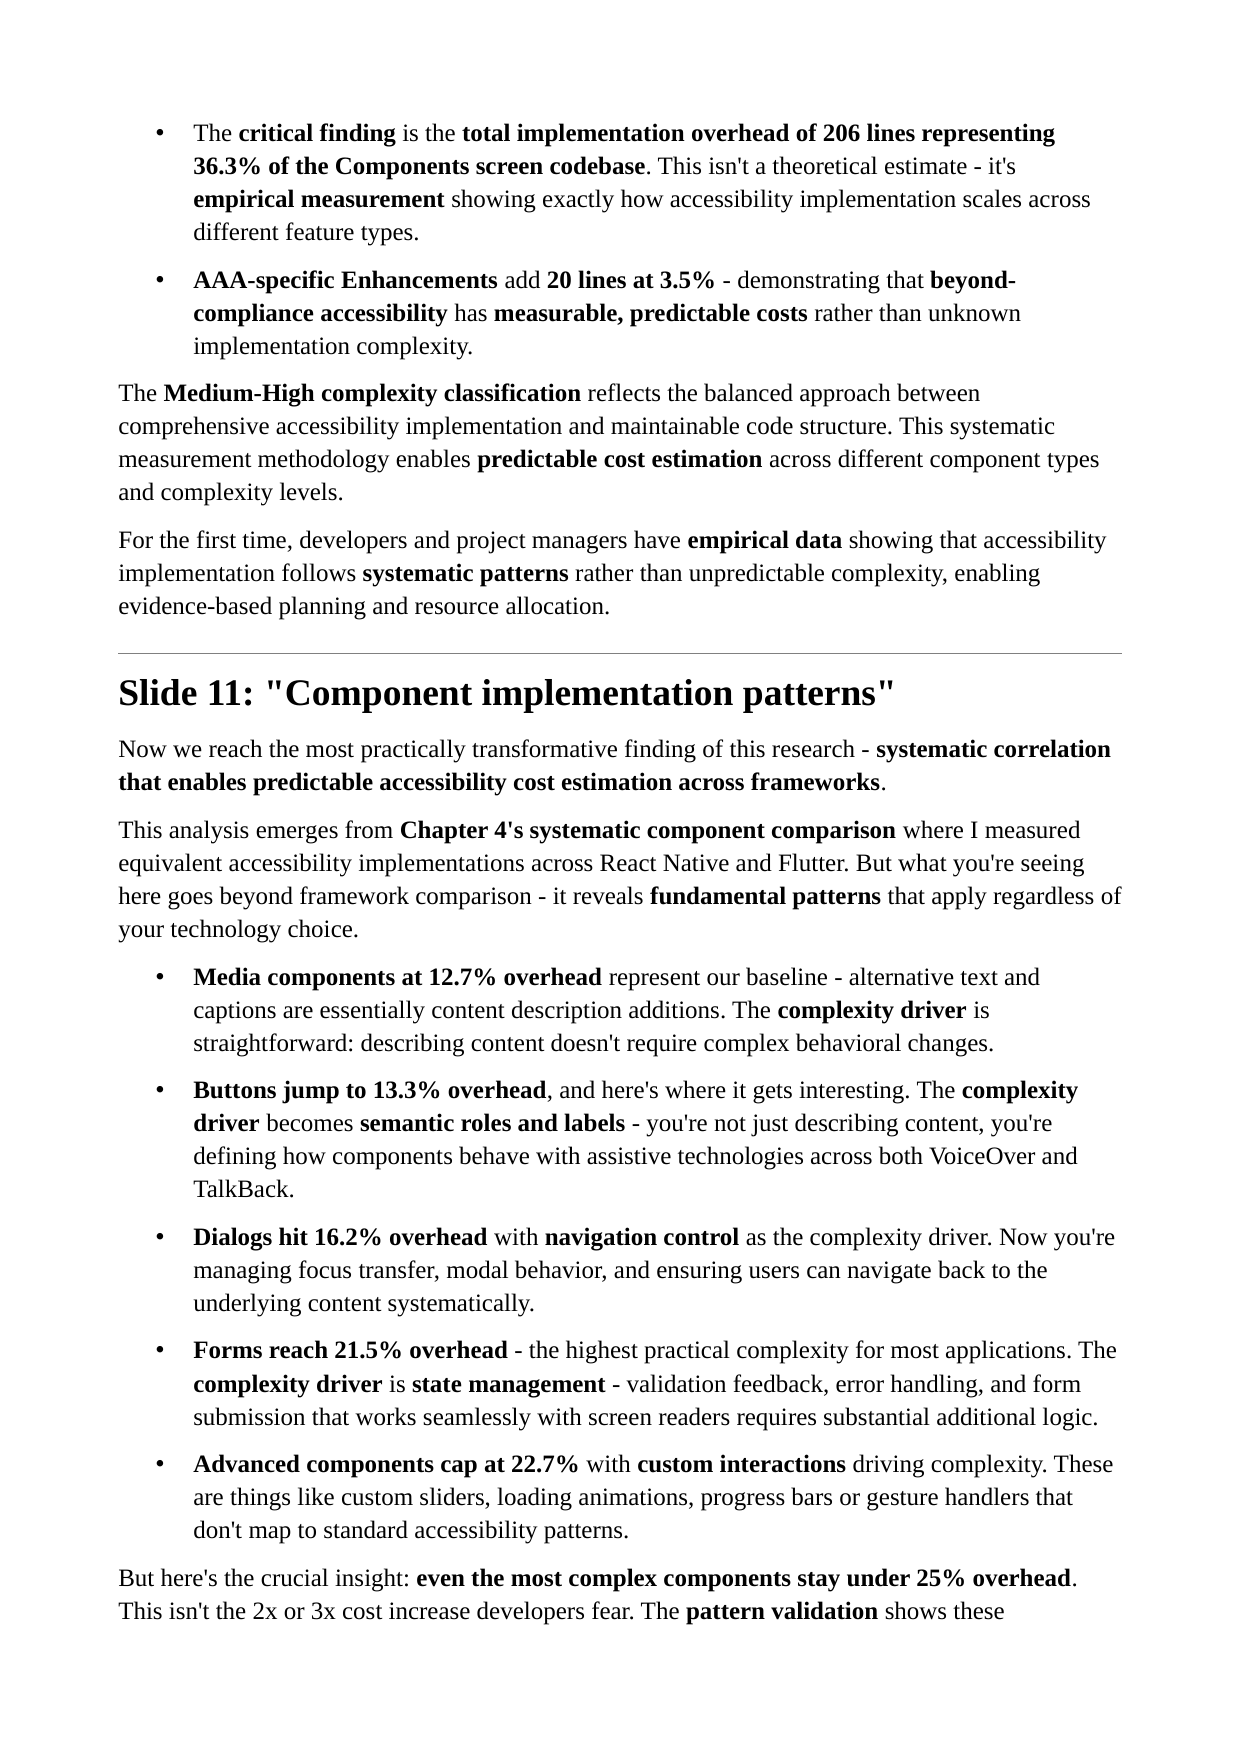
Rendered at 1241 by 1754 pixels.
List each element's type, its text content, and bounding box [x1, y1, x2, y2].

list Buttons jump to 13.3% overhead, and here's where it gets interesting. The complexity driver becomes semantic roles and labels - you're not just describing content, you're defining how components behave with assistive technologies across both VoiceOver and TalkBack. [156, 1075, 1122, 1203]
list Advanced components cap at 22.7% with custom interactions driving complexity. These are things like custom sliders, loading animations, progress bars or gesture handlers that don't map to standard accessibility patterns. [156, 1449, 1122, 1544]
list Forms reach 21.5% overhead - the highest practical complexity for most applications. The complexity driver is state management - validation feedback, error handling, and form submission that works seamlessly with screen readers requires substantial additional logic. [156, 1336, 1122, 1430]
subtitle Slide 11: "Component implementation patterns" [118, 670, 1122, 713]
list AAA-specific Enhancements add 20 lines at 3.5% - demonstrating that beyond-compliance accessibility has measurable, predictable costs rather than unknown implementation complexity. [156, 265, 1122, 359]
text This analysis emerges from Chapter 4's systematic component comparison where I measured equivalent accessibility implementations across React Native and Flutter. But what you're seeing here goes beyond framework comparison - it reveals fundamental patterns that apply regardless of your technology choice. [118, 815, 1122, 943]
list Dialogs hit 16.2% overhead with navigation control as the complexity driver. Now you're managing focus transfer, modal behavior, and ensuring users can navigate back to the underlying content systematically. [156, 1222, 1122, 1317]
text The Medium-High complexity classification reflects the balanced approach between comprehensive accessibility implementation and maintainable code structure. This systematic measurement methodology enables predictable cost estimation across different component types and complexity levels. [118, 378, 1122, 506]
list The critical finding is the total implementation overhead of 206 lines representing 36.3% of the Components screen codebase. This isn't a theoretical estimate - it's empirical measurement showing exactly how accessibility implementation scales across different feature types. [156, 118, 1122, 246]
text But here's the crucial insight: even the most complex components stay under 25% overhead. This isn't the 2x or 3x cost increase developers fear. The pattern validation shows these [118, 1563, 1122, 1625]
list Media components at 12.7% overhead represent our baseline - alternative text and captions are essentially content description additions. The complexity driver is straightforward: describing content doesn't require complex behavioral changes. [156, 962, 1122, 1056]
text For the first time, developers and project managers have empirical data showing that accessibility implementation follows systematic patterns rather than unpredictable complexity, enabling evidence-based planning and resource allocation. [118, 525, 1122, 620]
text Now we reach the most practically transformative finding of this research - systematic correlation that enables predictable accessibility cost estimation across frameworks. [118, 734, 1122, 796]
